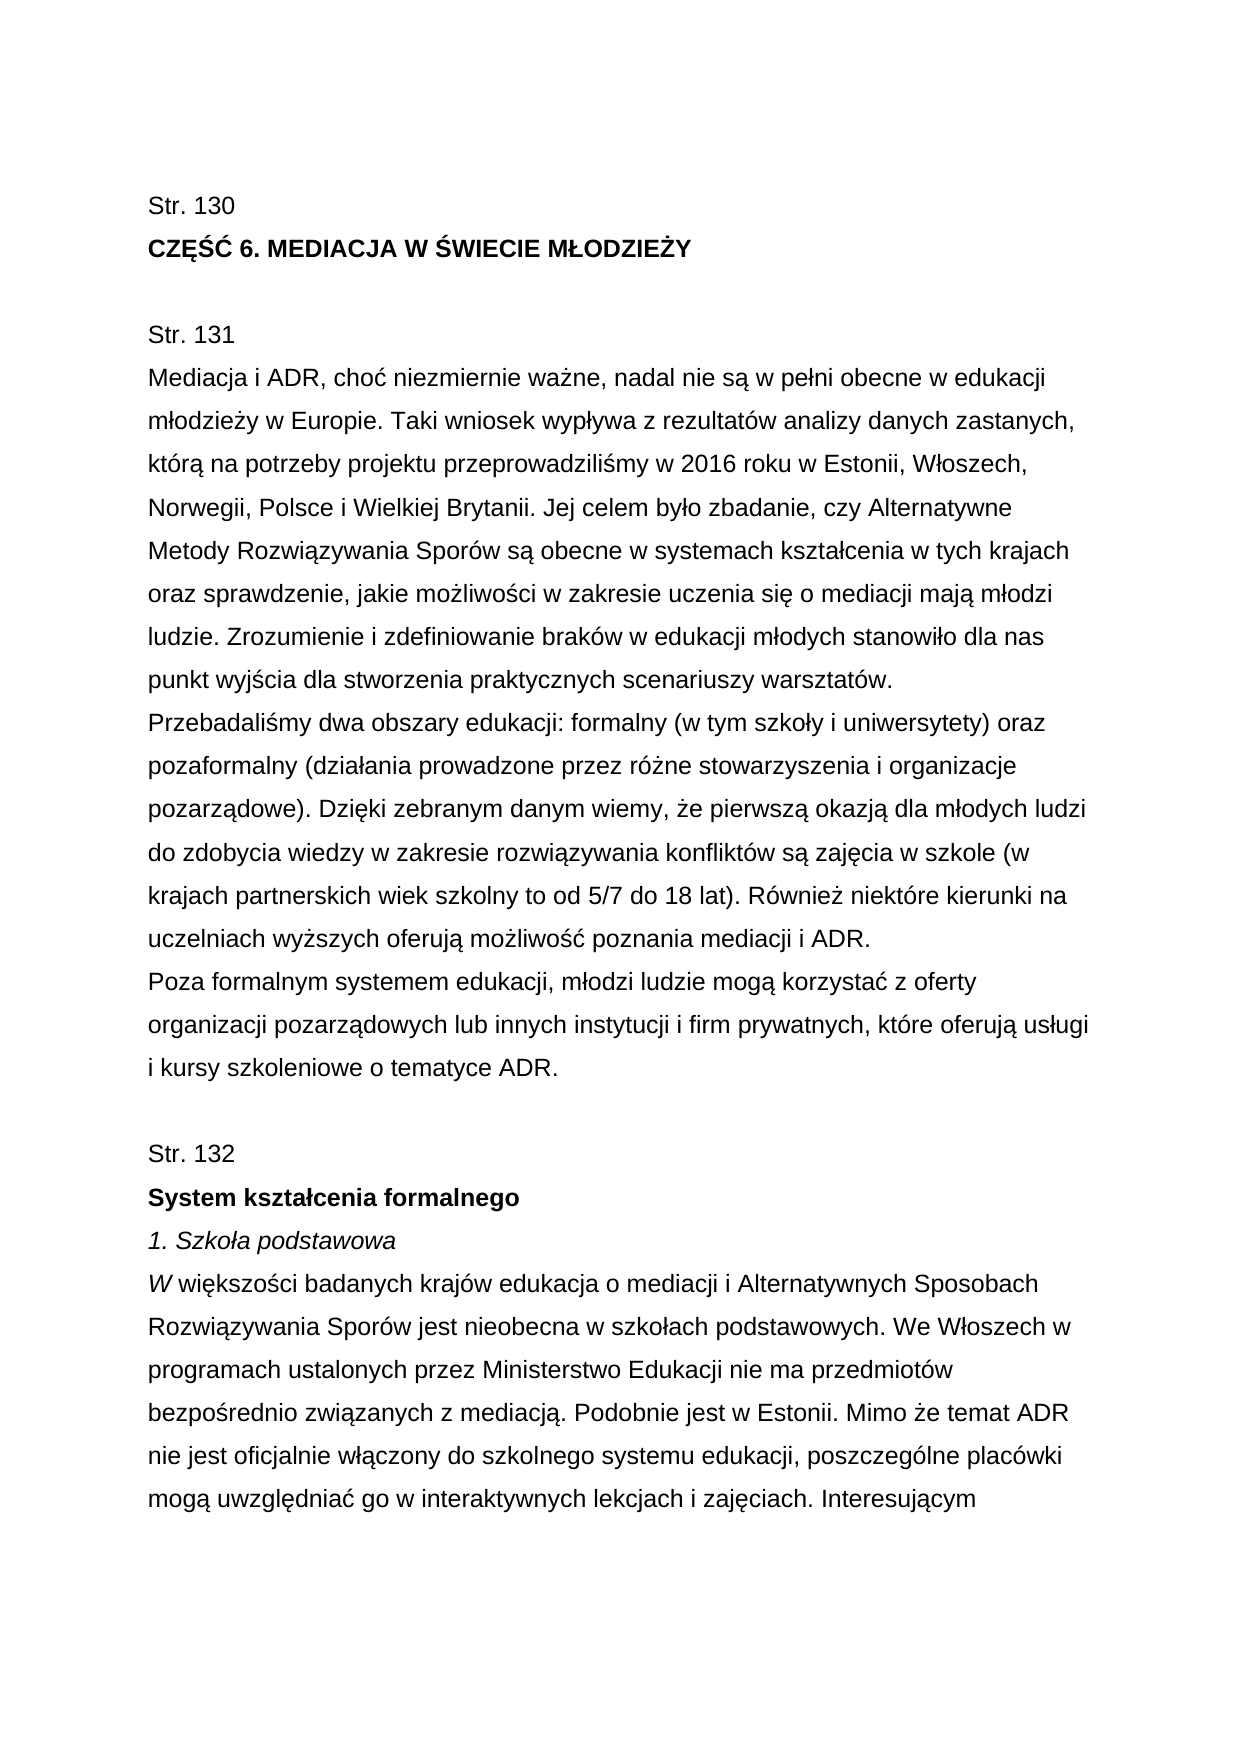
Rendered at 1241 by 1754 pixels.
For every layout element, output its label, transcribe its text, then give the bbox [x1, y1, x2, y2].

text Str. 130 [148, 191, 1093, 219]
subtitle CZĘŚĆ 6. MEDIACJA W ŚWIECIE MŁODZIEŻY [148, 234, 1093, 263]
subtitle 1. Szkoła podstawowa [148, 1226, 1093, 1254]
text Mediacja i ADR, choć niezmiernie ważne, nadal nie są w pełni obecne w edukacji młodzieży w Europie. Taki wniosek wypływa z rezultatów analizy danych zastanych, którą na potrzeby projektu przeprowadziliśmy w 2016 roku w Estonii, Włoszech, Norwegii, Polsce i Wielkiej Brytanii. Jej celem było zbadanie, czy Alternatywne Metody Rozwiązywania Sporów są obecne w systemach kształcenia w tych krajach oraz sprawdzenie, jakie możliwości w zakresie uczenia się o mediacji mają młodzi ludzie. Zrozumienie i zdefiniowanie braków w edukacji młodych stanowiło dla nas punkt wyjścia dla stworzenia praktycznych scenariuszy warsztatów. [148, 363, 1093, 694]
text Przebadaliśmy dwa obszary edukacji: formalny (w tym szkoły i uniwersytety) oraz pozaformalny (działania prowadzone przez różne stowarzyszenia i organizacje pozarządowe). Dzięki zebranym danym wiemy, że pierwszą okazją dla młodych ludzi do zdobycia wiedzy w zakresie rozwiązywania konfliktów są zajęcia w szkole (w krajach partnerskich wiek szkolny to od 5/7 do 18 lat). Również niektóre kierunki na uczelniach wyższych oferują możliwość poznania mediacji i ADR. [148, 708, 1093, 953]
text System kształcenia formalnego [148, 1183, 1093, 1211]
text W większości badanych krajów edukacja o mediacji i Alternatywnych Sposobach Rozwiązywania Sporów jest nieobecna w szkołach podstawowych. We Włoszech w programach ustalonych przez Ministerstwo Edukacji nie ma przedmiotów bezpośrednio związanych z mediacją. Podobnie jest w Estonii. Mimo że temat ADR nie jest oficjalnie włączony do szkolnego systemu edukacji, poszczególne placówki mogą uwzględniać go w interaktywnych lekcjach i zajęciach. Interesującym [148, 1269, 1093, 1513]
text Poza formalnym systemem edukacji, młodzi ludzie mogą korzystać z oferty organizacji pozarządowych lub innych instytucji i firm prywatnych, które oferują usługi i kursy szkoleniowe o tematyce ADR. [148, 967, 1093, 1082]
text Str. 131 [148, 320, 1093, 349]
text Str. 132 [148, 1139, 1093, 1168]
